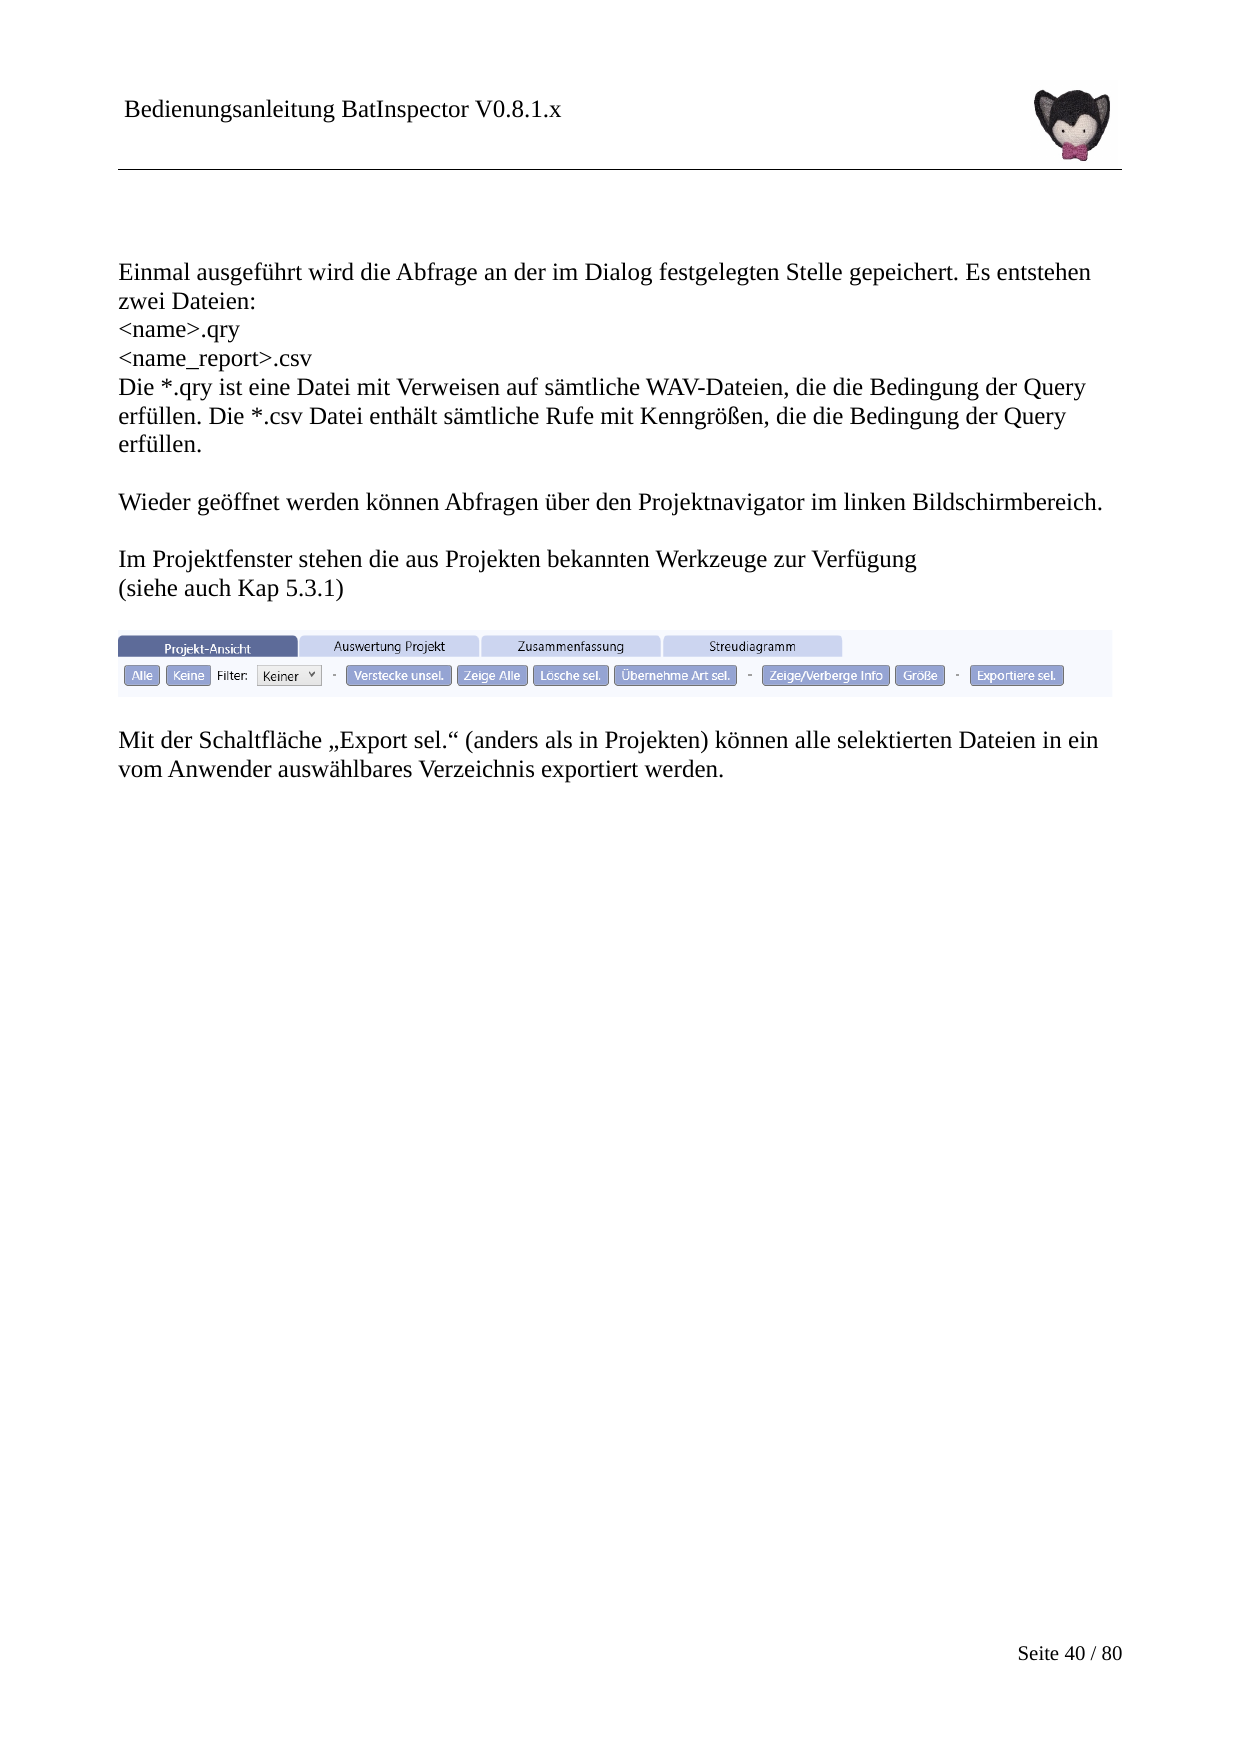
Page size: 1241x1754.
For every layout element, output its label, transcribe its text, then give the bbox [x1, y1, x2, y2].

picture [118, 630, 1113, 697]
text Die *.qry ist eine Datei mit Verweisen auf sämtliche WAV-Dateien, die die Bedingung der Query erfüllen. Die *.csv Datei enthält sämtliche Rufe mit Kenngrößen, die die Bedingung der Query erfüllen. [118, 372, 1122, 458]
text Einmal ausgeführt wird die Abfrage an der im Dialog festgelegten Stelle gepeichert. Es entstehen zwei Dateien: <name>.qry <name_report>.csv [118, 257, 1122, 372]
text Wieder geöffnet werden können Abfragen über den Projektnavigator im linken Bildschirmbereich. [118, 487, 1122, 516]
text Mit der Schaltfläche „Export sel.“ (anders als in Projekten) können alle selektierten Dateien in ein vom Anwender auswählbares Verzeichnis exportiert werden. [118, 725, 1122, 782]
picture [1030, 80, 1119, 169]
text Im Projektfenster stehen die aus Projekten bekannten Werkzeuge zur Verfügung (siehe auch Kap 5.3.1) [118, 544, 1122, 602]
